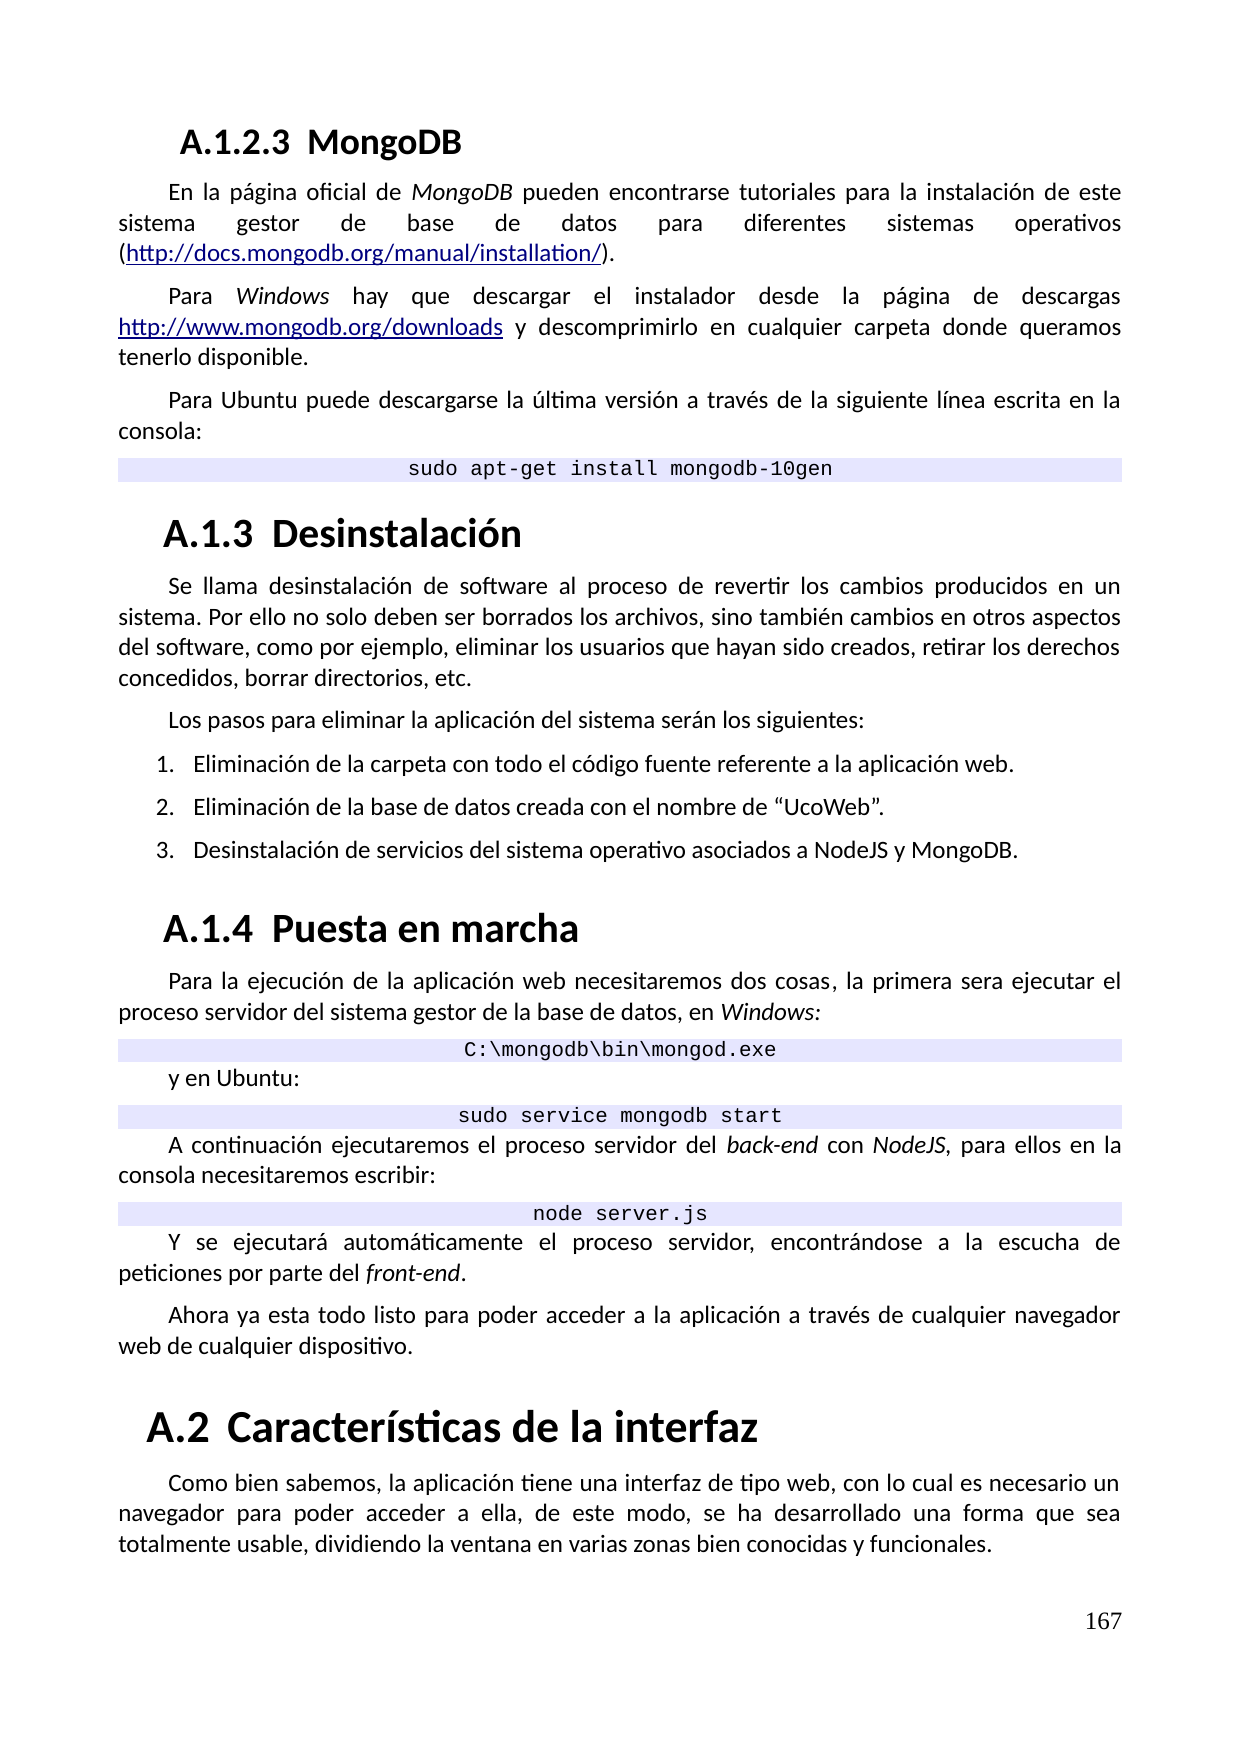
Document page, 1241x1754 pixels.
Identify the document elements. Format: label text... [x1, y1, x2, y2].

text node server.js [118, 1202, 1122, 1226]
text Para la ejecución de la aplicación web necesitaremos dos cosas, la primera sera ejecutar el proceso servidor del sistema gestor de la base de datos, en Windows: [118, 965, 1122, 1026]
text Como bien sabemos, la aplicación tiene una interfaz de tipo web, con lo cual es necesario un navegador para poder acceder a ella, de este modo, se ha desarrollado una forma que sea totalmente usable, dividiendo la ventana en varias zonas bien conocidas y funcionales. [118, 1467, 1122, 1558]
text Para Ubuntu puede descargarse la última versión a través de la siguiente línea escrita en la consola: [118, 384, 1122, 446]
list Eliminación de la base de datos creada con el nombre de “UcoWeb”. [156, 791, 1122, 821]
list Desinstalación de servicios del sistema operativo asociados a NodeJS y MongoDB. [156, 834, 1122, 864]
text En la página oficial de MongoDB pueden encontrarse tutoriales para la instalación de este sistema gestor de base de datos para diferentes sistemas operativos (http://docs.mongodb.org/manual/installation/). [118, 176, 1122, 268]
subtitle Características de la interfaz [136, 1398, 1122, 1454]
text sudo service mongodb start [118, 1105, 1122, 1129]
text y en Ubuntu: [118, 1062, 1122, 1093]
text Se llama desinstalación de software al proceso de revertir los cambios producidos en un sistema. Por ello no solo deben ser borrados los archivos, sino también cambios en otros aspectos del software, como por ejemplo, eliminar los usuarios que hayan sido creados, retirar los derechos concedidos, borrar directorios, etc. [118, 570, 1122, 692]
subtitle Desinstalación [153, 507, 1122, 558]
text Para Windows hay que descargar el instalador desde la página de descargas http://www.mongodb.org/downloads y descomprimirlo en cualquier carpeta donde queramos tenerlo disponible. [118, 281, 1122, 372]
text Ahora ya esta todo listo para poder acceder a la aplicación a través de cualquier navegador web de cualquier dispositivo. [118, 1300, 1122, 1361]
subtitle Puesta en marcha [153, 902, 1122, 953]
list Eliminación de la carpeta con todo el código fuente referente a la aplicación web. [156, 748, 1122, 778]
text Y se ejecutará automáticamente el proceso servidor, encontrándose a la escucha de peticiones por parte del front-end. [118, 1226, 1122, 1287]
text Los pasos para eliminar la aplicación del sistema serán los siguientes: [118, 705, 1122, 735]
text sudo apt-get install mongodb-10gen [118, 458, 1122, 482]
subtitle MongoDB [171, 118, 1122, 164]
text A continuación ejecutaremos el proceso servidor del back-end con NodeJS, para ellos en la consola necesitaremos escribir: [118, 1129, 1122, 1190]
text C:\mongodb\bin\mongod.exe [118, 1039, 1122, 1062]
